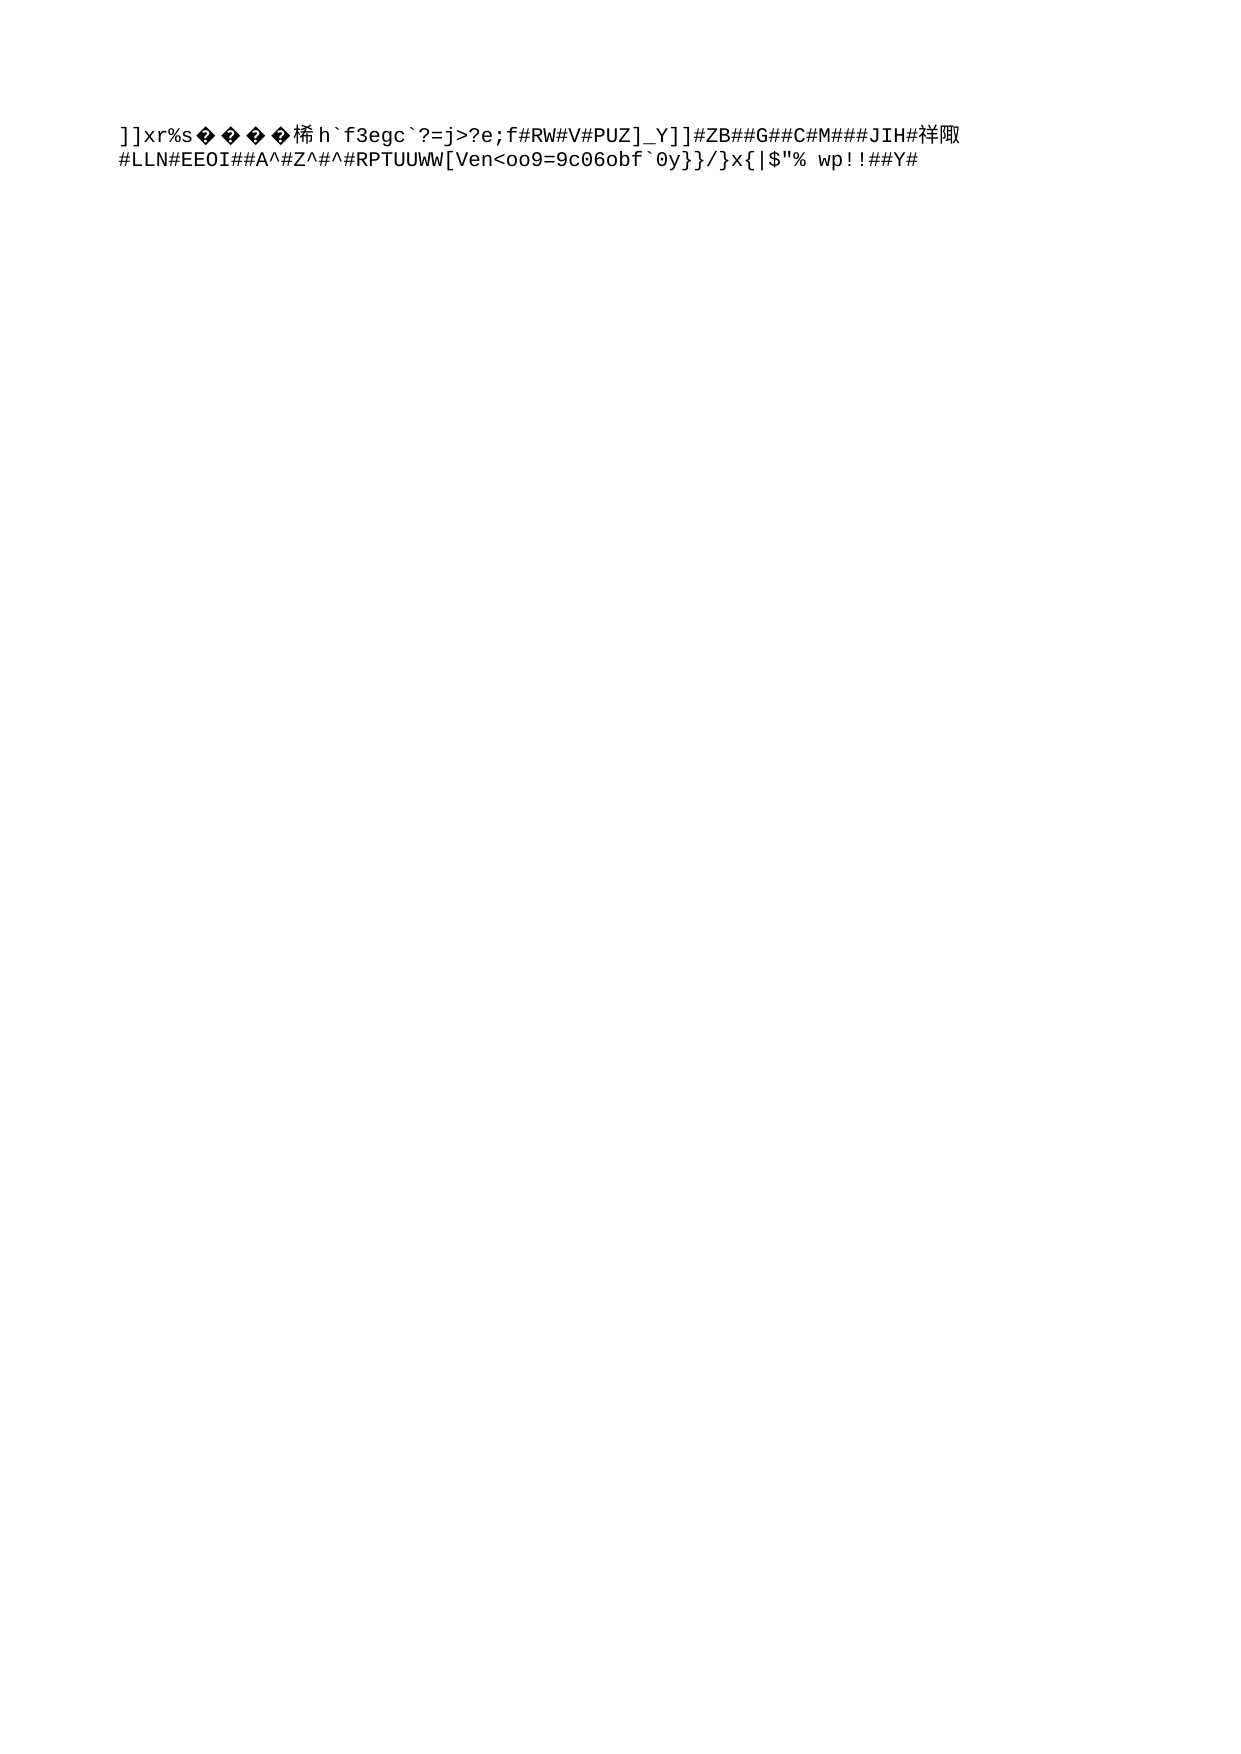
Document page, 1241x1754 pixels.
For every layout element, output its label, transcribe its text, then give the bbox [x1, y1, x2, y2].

text ]]xr%s����桸h`f3egc`?=j>?e;f#RW#V#PUZ]_Y]]#ZB##G##C#M###JIH#祥陬#LLN#EEOI##A^#Z^#^#RPTUUWW[Ven<oo9=9c06obf`0y}}/}x{|$"% wp!!##Y# [118, 118, 1122, 172]
